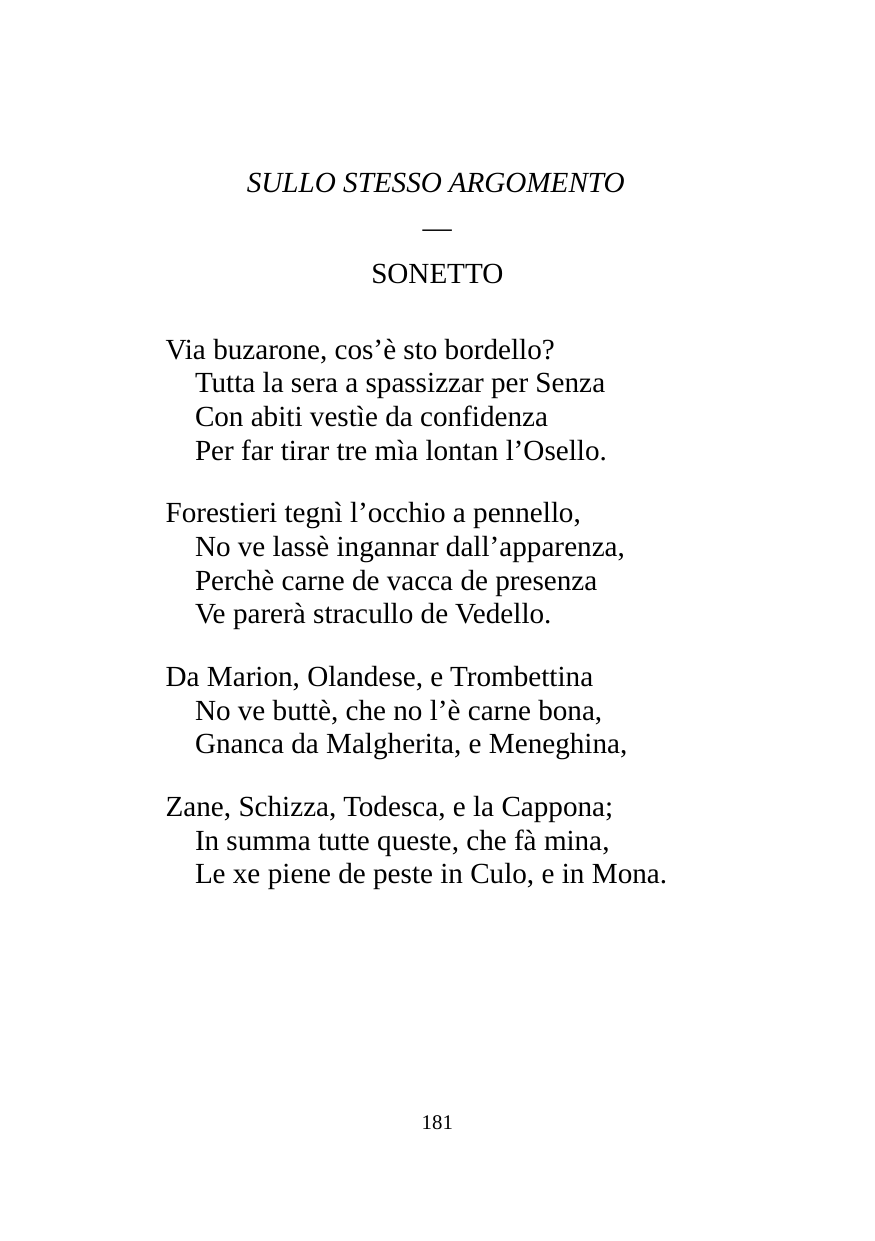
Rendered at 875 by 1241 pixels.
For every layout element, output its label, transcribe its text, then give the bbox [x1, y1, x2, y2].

text Da Marion, Olandese, e Trombettina No ve buttè, che no l’è carne bona, Gnanca da Malgherita, e Meneghina, [165, 659, 768, 760]
text Via buzarone, cos’è sto bordello? Tutta la sera a spassizzar per Senza Con abiti vestìe da confidenza Per far tirar tre mìa lontan l’Osello. [165, 332, 768, 466]
text — [106, 211, 768, 244]
text SONETTO [106, 257, 768, 290]
subtitle SULLO STESSO ARGOMENTO [106, 165, 768, 199]
text Forestieri tegnì l’occhio a pennello, No ve lassè ingannar dall’apparenza, Perchè carne de vacca de presenza Ve parerà stracullo de Vedello. [165, 496, 768, 630]
text Zane, Schizza, Todesca, e la Cappona; In summa tutte queste, che fà mina, Le xe piene de peste in Culo, e in Mona. [165, 789, 768, 890]
